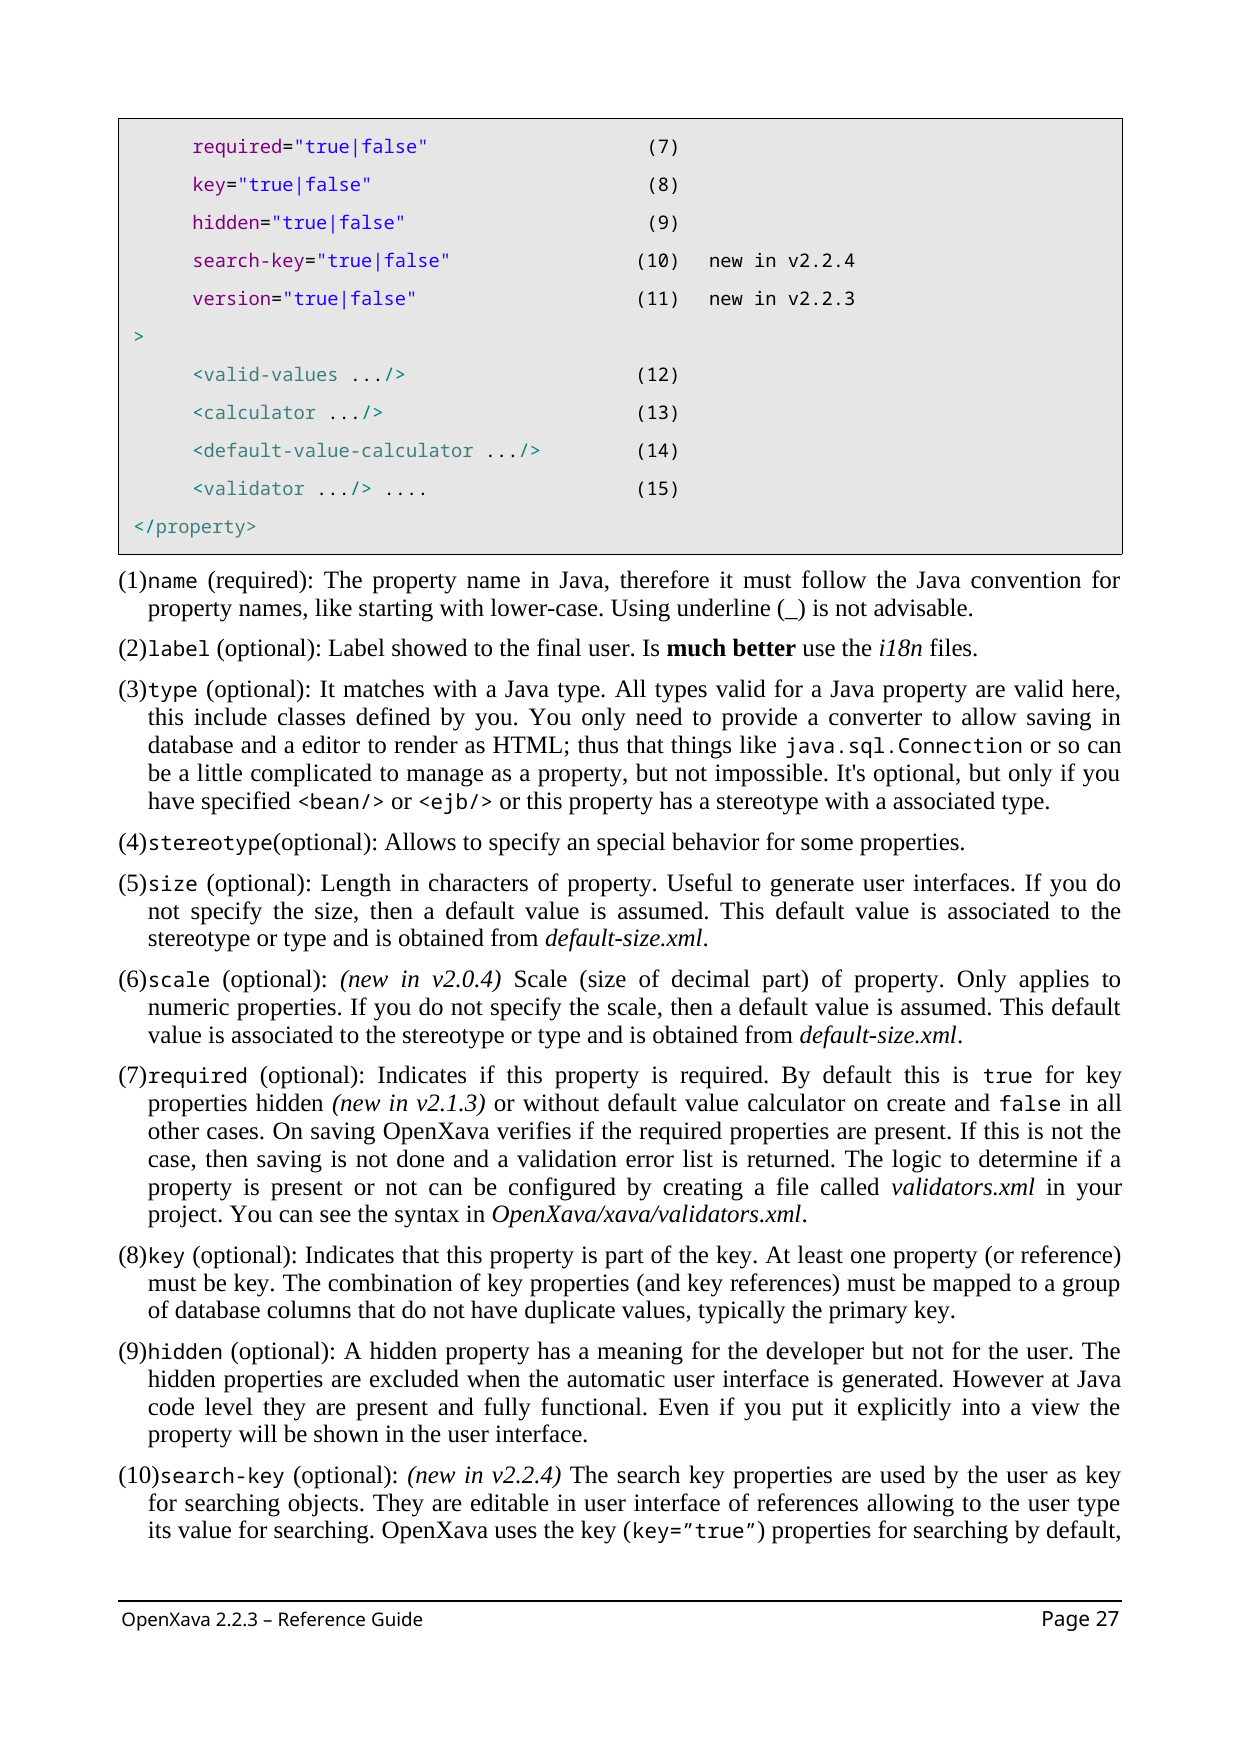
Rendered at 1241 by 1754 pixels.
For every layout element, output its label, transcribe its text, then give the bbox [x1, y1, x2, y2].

text <valid-values .../> (12) [119, 346, 1122, 384]
text <default-value-calculator .../> (14) [119, 422, 1122, 460]
text <calculator .../> (13) [119, 384, 1122, 422]
list type (optional): It matches with a Java type. All types valid for a Java property are valid here, this include classes defined by you. You only need to provide a converter to allow saving in database and a editor to render as HTML; thus that things like java.sql.Connection or so can be a little complicated to manage as a property, but not impossible. It's optional, but only if you have specified <bean/> or <ejb/> or this property has a stereotype with a associated type. [118, 675, 1122, 815]
list name (required): The property name in Java, therefore it must follow the Java convention for property names, like starting with lower-case. Using underline (_) is not advisable. [118, 566, 1122, 622]
text version="true|false" (11) new in v2.2.3 [119, 270, 1122, 308]
text search-key="true|false" (10) new in v2.2.4 [119, 232, 1122, 270]
text <validator .../> .... (15) [119, 460, 1122, 498]
text > [119, 308, 1122, 346]
list key (optional): Indicates that this property is part of the key. At least one property (or reference) must be key. The combination of key properties (and key references) must be mapped to a group of database columns that do not have duplicate values, typically the primary key. [118, 1241, 1122, 1324]
list scale (optional): (new in v2.0.4) Scale (size of decimal part) of property. Only applies to numeric properties. If you do not specify the scale, then a default value is assumed. This default value is associated to the stereotype or type and is obtained from default-size.xml. [118, 965, 1122, 1048]
list size (optional): Length in characters of property. Useful to generate user interfaces. If you do not specify the size, then a default value is assumed. This default value is associated to the stereotype or type and is obtained from default-size.xml. [118, 869, 1122, 952]
text required="true|false" (7) [119, 119, 1122, 156]
text </property> [119, 498, 1122, 554]
list label (optional): Label showed to the final user. Is much better use the i18n files. [118, 634, 1122, 663]
list stereotype(optional): Allows to specify an special behavior for some properties. [118, 828, 1122, 856]
list required (optional): Indicates if this property is required. By default this is true for key properties hidden (new in v2.1.3) or without default value calculator on create and false in all other cases. On saving OpenXava verifies if the required properties are present. If this is not the case, then saving is not done and a validation error list is returned. The logic to determine if a property is present or not can be configured by creating a file called validators.xml in your project. You can see the syntax in OpenXava/xava/validators.xml. [118, 1061, 1122, 1228]
list search-key (optional): (new in v2.2.4) The search key properties are used by the user as key for searching objects. They are editable in user interface of references allowing to the user type its value for searching. OpenXava uses the key (key=”true”) properties for searching by default, [118, 1461, 1122, 1545]
text hidden="true|false" (9) [119, 194, 1122, 232]
text key="true|false" (8) [119, 156, 1122, 194]
list hidden (optional): A hidden property has a meaning for the developer but not for the user. The hidden properties are excluded when the automatic user interface is generated. However at Java code level they are present and fully functional. Even if you put it explicitly into a view the property will be shown in the user interface. [118, 1337, 1122, 1448]
